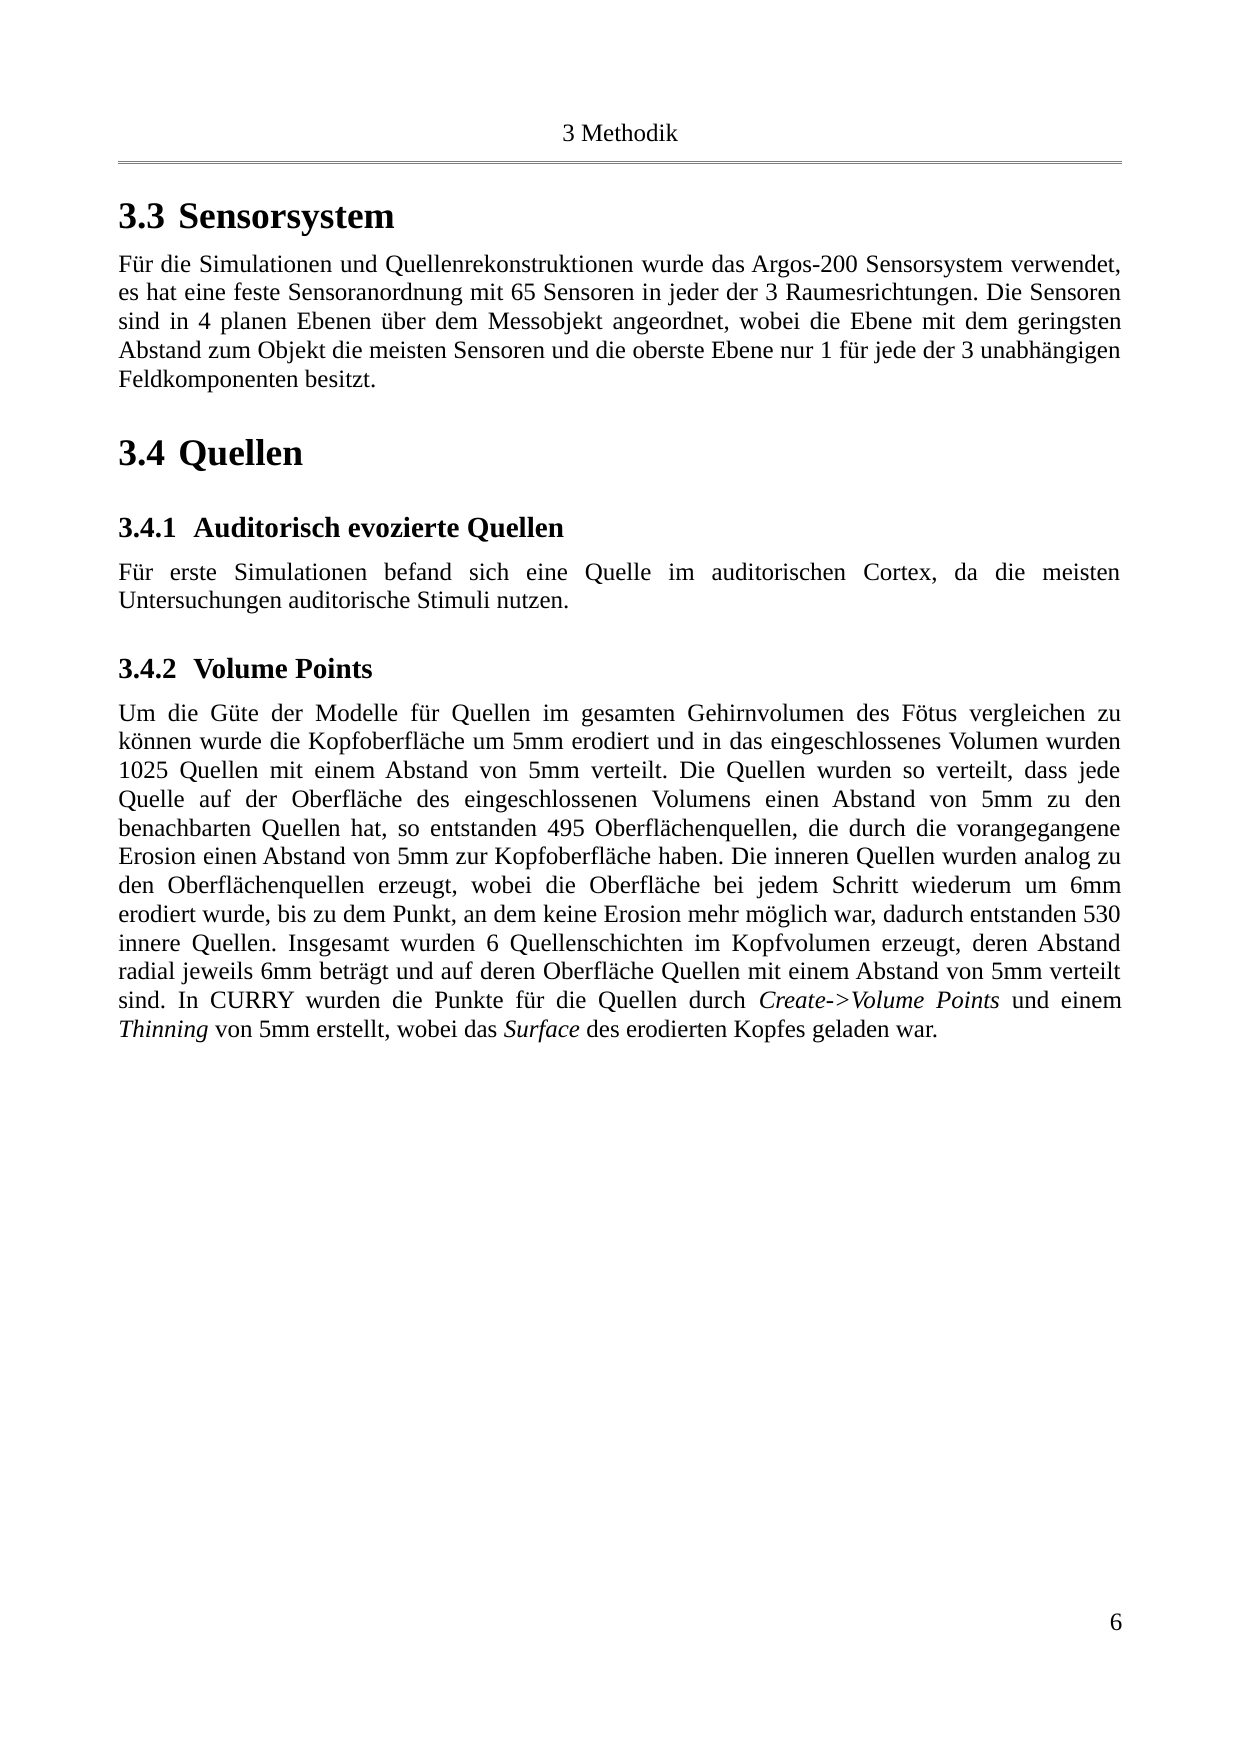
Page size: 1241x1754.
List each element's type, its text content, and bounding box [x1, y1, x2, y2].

text Für erste Simulationen befand sich eine Quelle im auditorischen Cortex, da die meisten Untersuchungen auditorische Stimuli nutzen. [118, 557, 1122, 614]
subtitle Quellen [118, 430, 1122, 473]
subtitle Auditorisch evozierte Quellen [118, 511, 1122, 544]
text Für die Simulationen und Quellenrekonstruktionen wurde das Argos-200 Sensorsystem verwendet, es hat eine feste Sensoranordnung mit 65 Sensoren in jeder der 3 Raumesrichtungen. Die Sensoren sind in 4 planen Ebenen über dem Messobjekt angeordnet, wobei die Ebene mit dem geringsten Abstand zum Objekt die meisten Sensoren und die oberste Ebene nur 1 für jede der 3 unabhängigen Feldkomponenten besitzt. [118, 249, 1122, 392]
subtitle Volume Points [118, 652, 1122, 685]
subtitle Sensorsystem [118, 193, 1122, 236]
text Um die Güte der Modelle für Quellen im gesamten Gehirnvolumen des Fötus vergleichen zu können wurde die Kopfoberfläche um 5mm erodiert und in das eingeschlossenes Volumen wurden 1025 Quellen mit einem Abstand von 5mm verteilt. Die Quellen wurden so verteilt, dass jede Quelle auf der Oberfläche des eingeschlossenen Volumens einen Abstand von 5mm zu den benachbarten Quellen hat, so entstanden 495 Oberflächenquellen, die durch die vorangegangene Erosion einen Abstand von 5mm zur Kopfoberfläche haben. Die inneren Quellen wurden analog zu den Oberflächenquellen erzeugt, wobei die Oberfläche bei jedem Schritt wiederum um 6mm erodiert wurde, bis zu dem Punkt, an dem keine Erosion mehr möglich war, dadurch entstanden 530 innere Quellen. Insgesamt wurden 6 Quellenschichten im Kopfvolumen erzeugt, deren Abstand radial jeweils 6mm beträgt und auf deren Oberfläche Quellen mit einem Abstand von 5mm verteilt sind. In CURRY wurden die Punkte für die Quellen durch Create->Volume Points und einem Thinning von 5mm erstellt, wobei das Surface des erodierten Kopfes geladen war. [118, 698, 1122, 1043]
